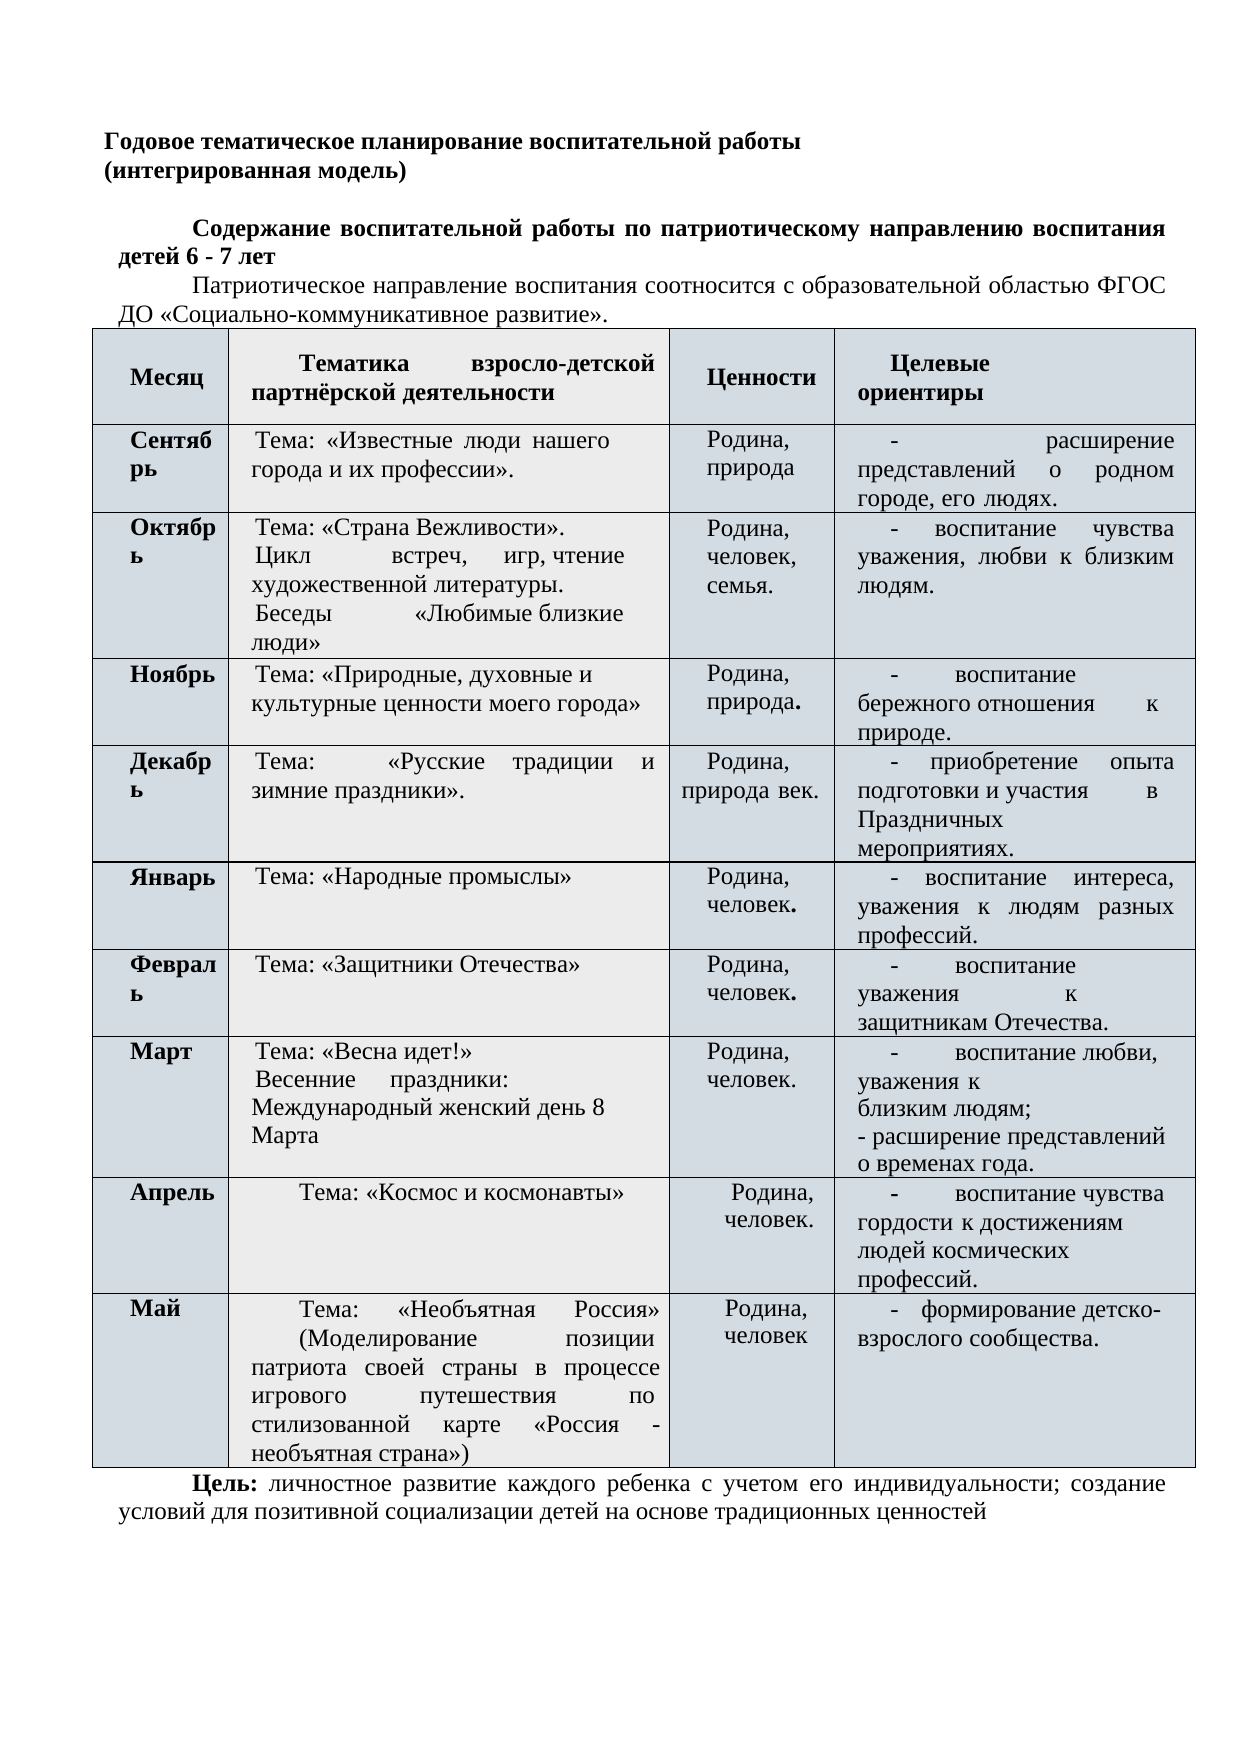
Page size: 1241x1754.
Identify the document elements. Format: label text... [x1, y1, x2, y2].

table_cell - расширение представлений о родном городе, его людях. [835, 425, 1195, 512]
table_cell Тема: «Весна идет!» Весенние праздники: Международный женский день 8 Марта [229, 1037, 669, 1177]
table_cell Май [93, 1294, 228, 1467]
table_cell Тема: «Космос и космонавты» [229, 1178, 669, 1293]
text Цель: личностное развитие каждого ребенка с учетом его индивидуальности; создание условий для позитивной социализации детей на основе традиционных ценностей [118, 1468, 1166, 1525]
table_cell Тема: «Страна Вежливости». Цикл встреч, игр, чтение художественной литературы. Беседы «Любимые близкие люди» [229, 513, 669, 658]
table_cell Январь [93, 863, 228, 949]
table_cell - воспитание чувства гордости к достижениям людей космических профессий. [835, 1178, 1195, 1293]
table_cell - воспитание интереса, уважения к людям разных профессий. [835, 863, 1195, 949]
table_cell Родина, человек. [670, 863, 834, 949]
table_header Тематика взросло-детской партнёрской деятельности [229, 329, 669, 424]
table_cell Декабрь [93, 746, 228, 861]
table_header Ценности [670, 329, 834, 424]
table_cell Тема: «Защитники Отечества» [229, 950, 669, 1036]
table_cell Апрель [93, 1178, 228, 1293]
text Патриотическое направление воспитания соотносится с образовательной областью ФГОС ДО «Социально-коммуникативное развитие». [118, 270, 1167, 328]
table_cell Родина, природа век. [670, 746, 834, 861]
table_cell Февраль [93, 950, 228, 1036]
table_cell - формирование детско-взрослого сообщества. [835, 1294, 1195, 1467]
table_cell - воспитание чувства уважения, любви к близким людям. [835, 513, 1195, 658]
table_cell - воспитание любви, уважения к близким людям; - расширение представлений о временах года. [835, 1037, 1195, 1177]
table_cell Тема: «Природные, духовные и культурные ценности моего города» [229, 659, 669, 745]
table_cell Родина, природа. [670, 659, 834, 745]
table_cell Тема: «Русские традиции и зимние праздники». [229, 746, 669, 861]
table_header Целевые ориентиры [835, 329, 1195, 424]
table_cell Март [93, 1037, 228, 1177]
table_cell Тема: «Народные промыслы» [229, 863, 669, 949]
table_cell Октябрь [93, 513, 228, 658]
table_cell Родина, человек [670, 1294, 834, 1467]
text Содержание воспитательной работы по патриотическому направлению воспитания детей 6 - 7 лет [118, 213, 1166, 270]
table_cell Родина, человек. [670, 1178, 834, 1293]
table_cell Родина, человек. [670, 1037, 834, 1177]
table_header Месяц [93, 329, 228, 424]
table_cell Родина, природа [670, 425, 834, 512]
table_cell Тема: «Необъятная Россия» (Моделирование позиции патриота своей страны в процессе игрового путешествия по стилизованной карте «Россия - необъятная страна») [229, 1294, 669, 1467]
subtitle Годовое тематическое планирование воспитательной работы (интегрированная модель) [104, 126, 891, 184]
table_cell - приобретение опыта подготовки и участия в Праздничных мероприятиях. [835, 746, 1195, 861]
table_cell Тема: «Известные люди нашего города и их профессии». [229, 425, 669, 512]
table_cell - воспитание бережного отношения к природе. [835, 659, 1195, 745]
table_cell Сентябрь [93, 425, 228, 512]
table_cell Родина, человек, семья. [670, 513, 834, 658]
table_cell - воспитание уважения к защитникам Отечества. [835, 950, 1195, 1036]
table_cell Ноябрь [93, 659, 228, 745]
table_cell Родина, человек. [670, 950, 834, 1036]
